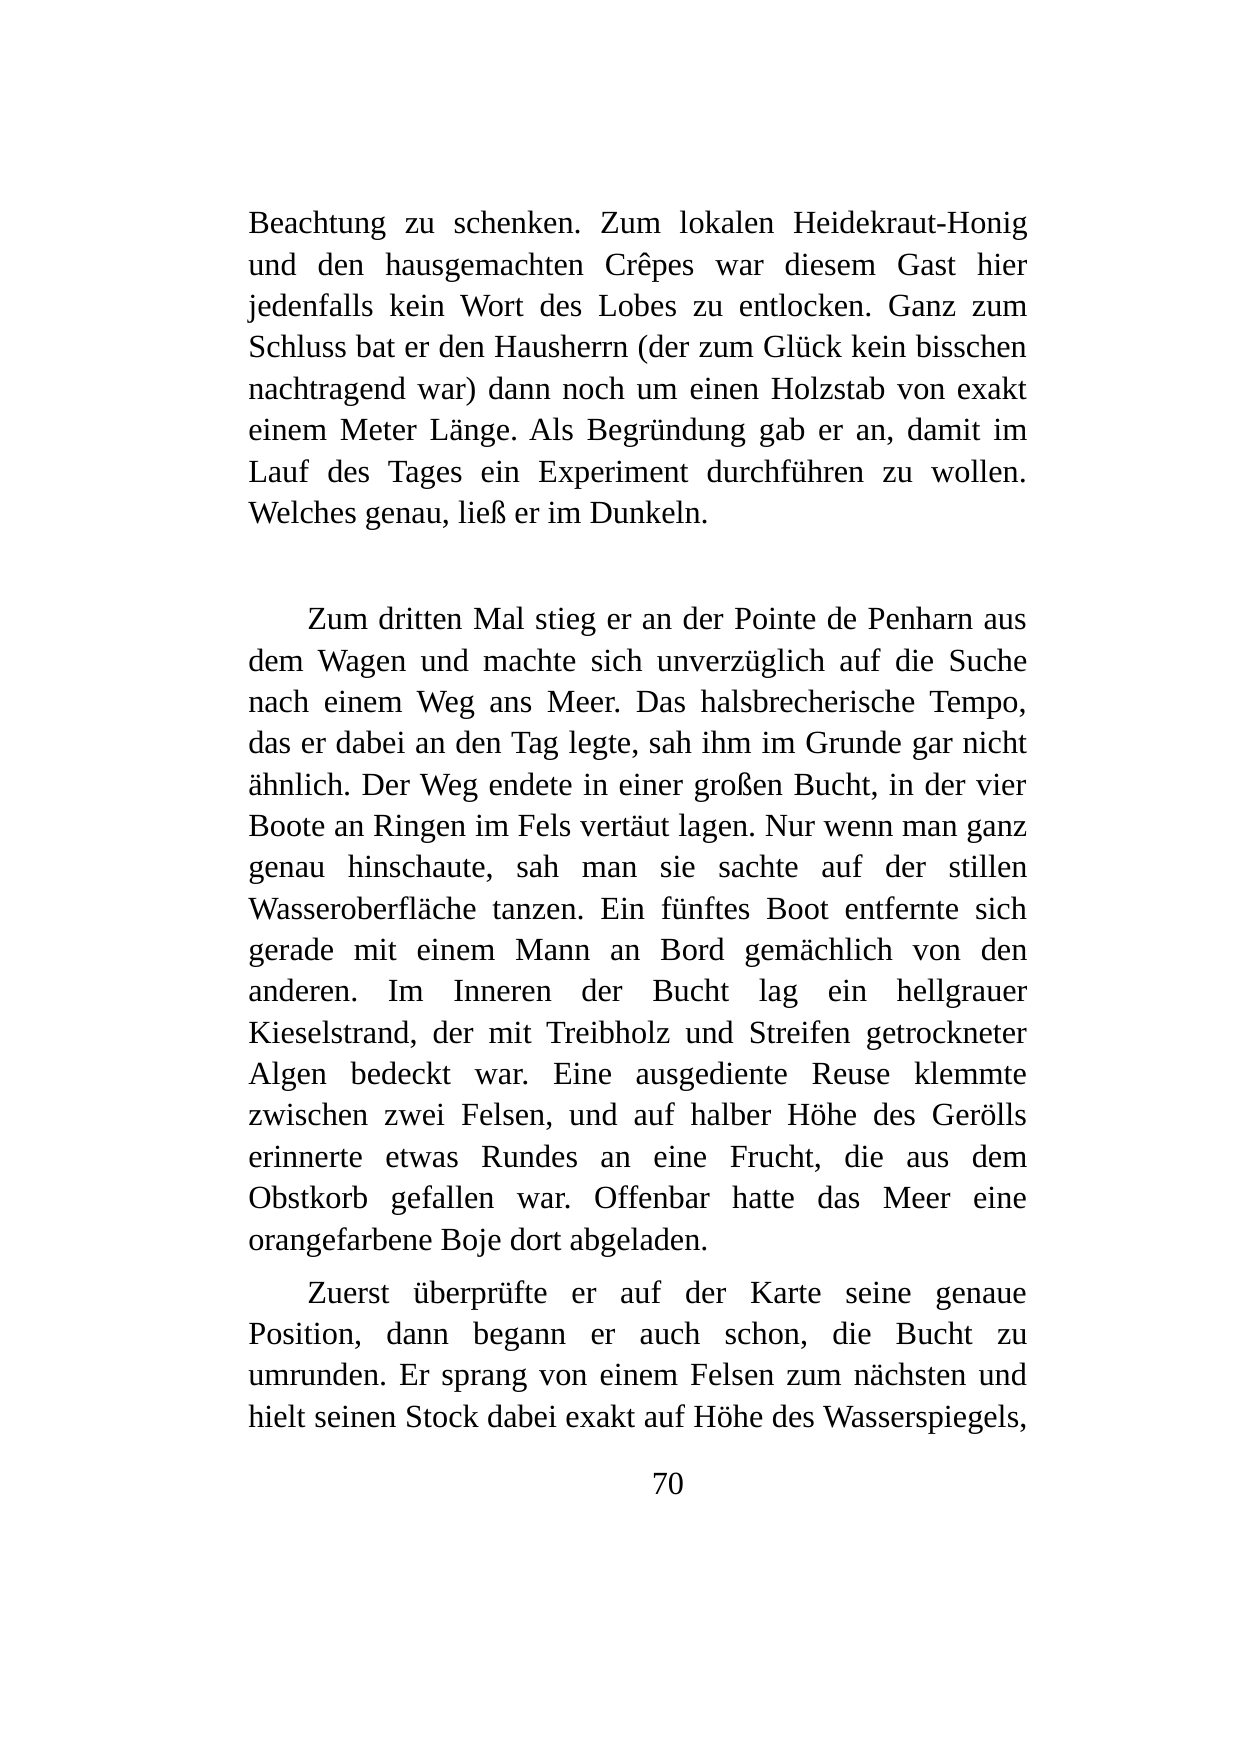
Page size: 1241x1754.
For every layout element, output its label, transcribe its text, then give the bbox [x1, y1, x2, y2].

text Zuerst überprüfte er auf der Karte seine genaue Position, dann begann er auch schon, die Bucht zu umrunden. Er sprang von einem Felsen zum nächsten und hielt seinen Stock dabei exakt auf Höhe des Wasserspiegels, [248, 1270, 1028, 1435]
text Beachtung zu schenken. Zum lokalen Heidekraut-Honig und den hausgemachten Crêpes war diesem Gast hier jedenfalls kein Wort des Lobes zu entlocken. Ganz zum Schluss bat er den Hausherrn (der zum Glück kein bisschen nachtragend war) dann noch um einen Holzstab von exakt einem Meter Länge. Als Begründung gab er an, damit im Lauf des Tages ein Experiment durchführen zu wollen. Welches genau, ließ er im Dunkeln. [248, 201, 1028, 532]
text Zum dritten Mal stieg er an der Pointe de Penharn aus dem Wagen und machte sich unverzüglich auf die Suche nach einem Weg ans Meer. Das halsbrecherische Tempo, das er dabei an den Tag legte, sah ihm im Grunde gar nicht ähnlich. Der Weg endete in einer großen Bucht, in der vier Boote an Ringen im Fels vertäut lagen. Nur wenn man ganz genau hinschaute, sah man sie sachte auf der stillen Wasseroberfläche tanzen. Ein fünftes Boot entfernte sich gerade mit einem Mann an Bord gemächlich von den anderen. Im Inneren der Bucht lag ein hellgrauer Kieselstrand, der mit Treibholz und Streifen getrockneter Algen bedeckt war. Eine ausgediente Reuse klemmte zwischen zwei Felsen, und auf halber Höhe des Gerölls erinnerte etwas Rundes an eine Frucht, die aus dem Obstkorb gefallen war. Offenbar hatte das Meer eine orangefarbene Boje dort abgeladen. [248, 597, 1028, 1258]
